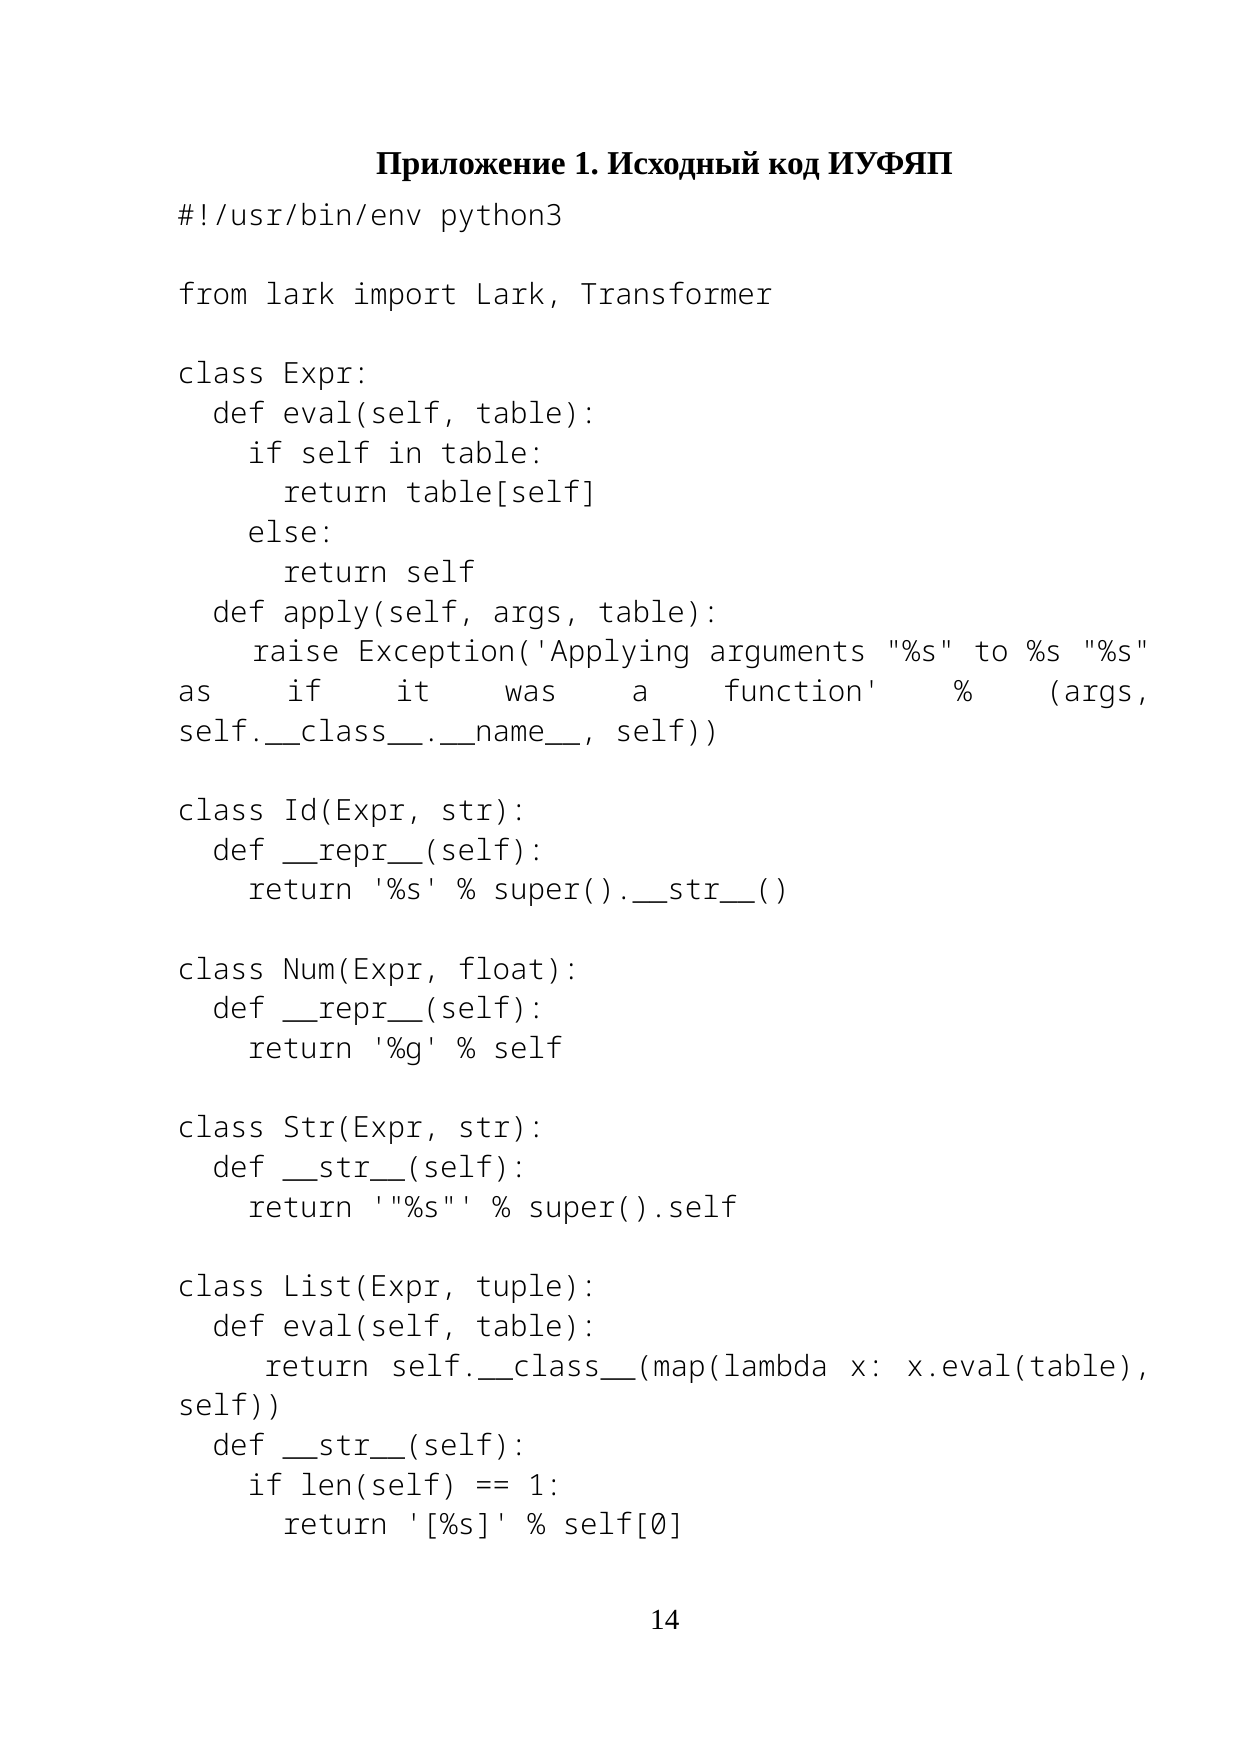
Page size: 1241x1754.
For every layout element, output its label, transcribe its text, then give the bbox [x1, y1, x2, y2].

text def __str__(self): [177, 1146, 1152, 1186]
text return self [177, 551, 1152, 591]
text return '"%s"' % super().self [177, 1186, 1152, 1226]
text class List(Expr, tuple): [177, 1266, 1152, 1305]
text raise Exception('Applying arguments "%s" to %s "%s" as if it was a function' % (args, self.__class__.__name__, self)) [177, 631, 1152, 749]
text return '%s' % super().__str__() [177, 869, 1152, 908]
text if self in table: [177, 432, 1152, 472]
text class Id(Expr, str): [177, 789, 1152, 829]
text def __repr__(self): [177, 988, 1152, 1027]
text if len(self) == 1: [177, 1464, 1152, 1504]
text return table[self] [177, 472, 1152, 511]
text #!/usr/bin/env python3 [177, 194, 1152, 234]
text def apply(self, args, table): [177, 591, 1152, 631]
text def __str__(self): [177, 1424, 1152, 1464]
text def eval(self, table): [177, 1305, 1152, 1345]
text return '[%s]' % self[0] [177, 1504, 1152, 1543]
text return '%g' % self [177, 1027, 1152, 1067]
text def eval(self, table): [177, 392, 1152, 432]
text class Expr: [177, 353, 1152, 392]
text from lark import Lark, Transformer [177, 273, 1152, 313]
text class Str(Expr, str): [177, 1107, 1152, 1146]
text def __repr__(self): [177, 829, 1152, 869]
text else: [177, 511, 1152, 551]
text class Num(Expr, float): [177, 948, 1152, 988]
text return self.__class__(map(lambda x: x.eval(table), self)) [177, 1345, 1152, 1424]
subtitle Приложение 1. Исходный код ИУФЯП [177, 143, 1152, 181]
